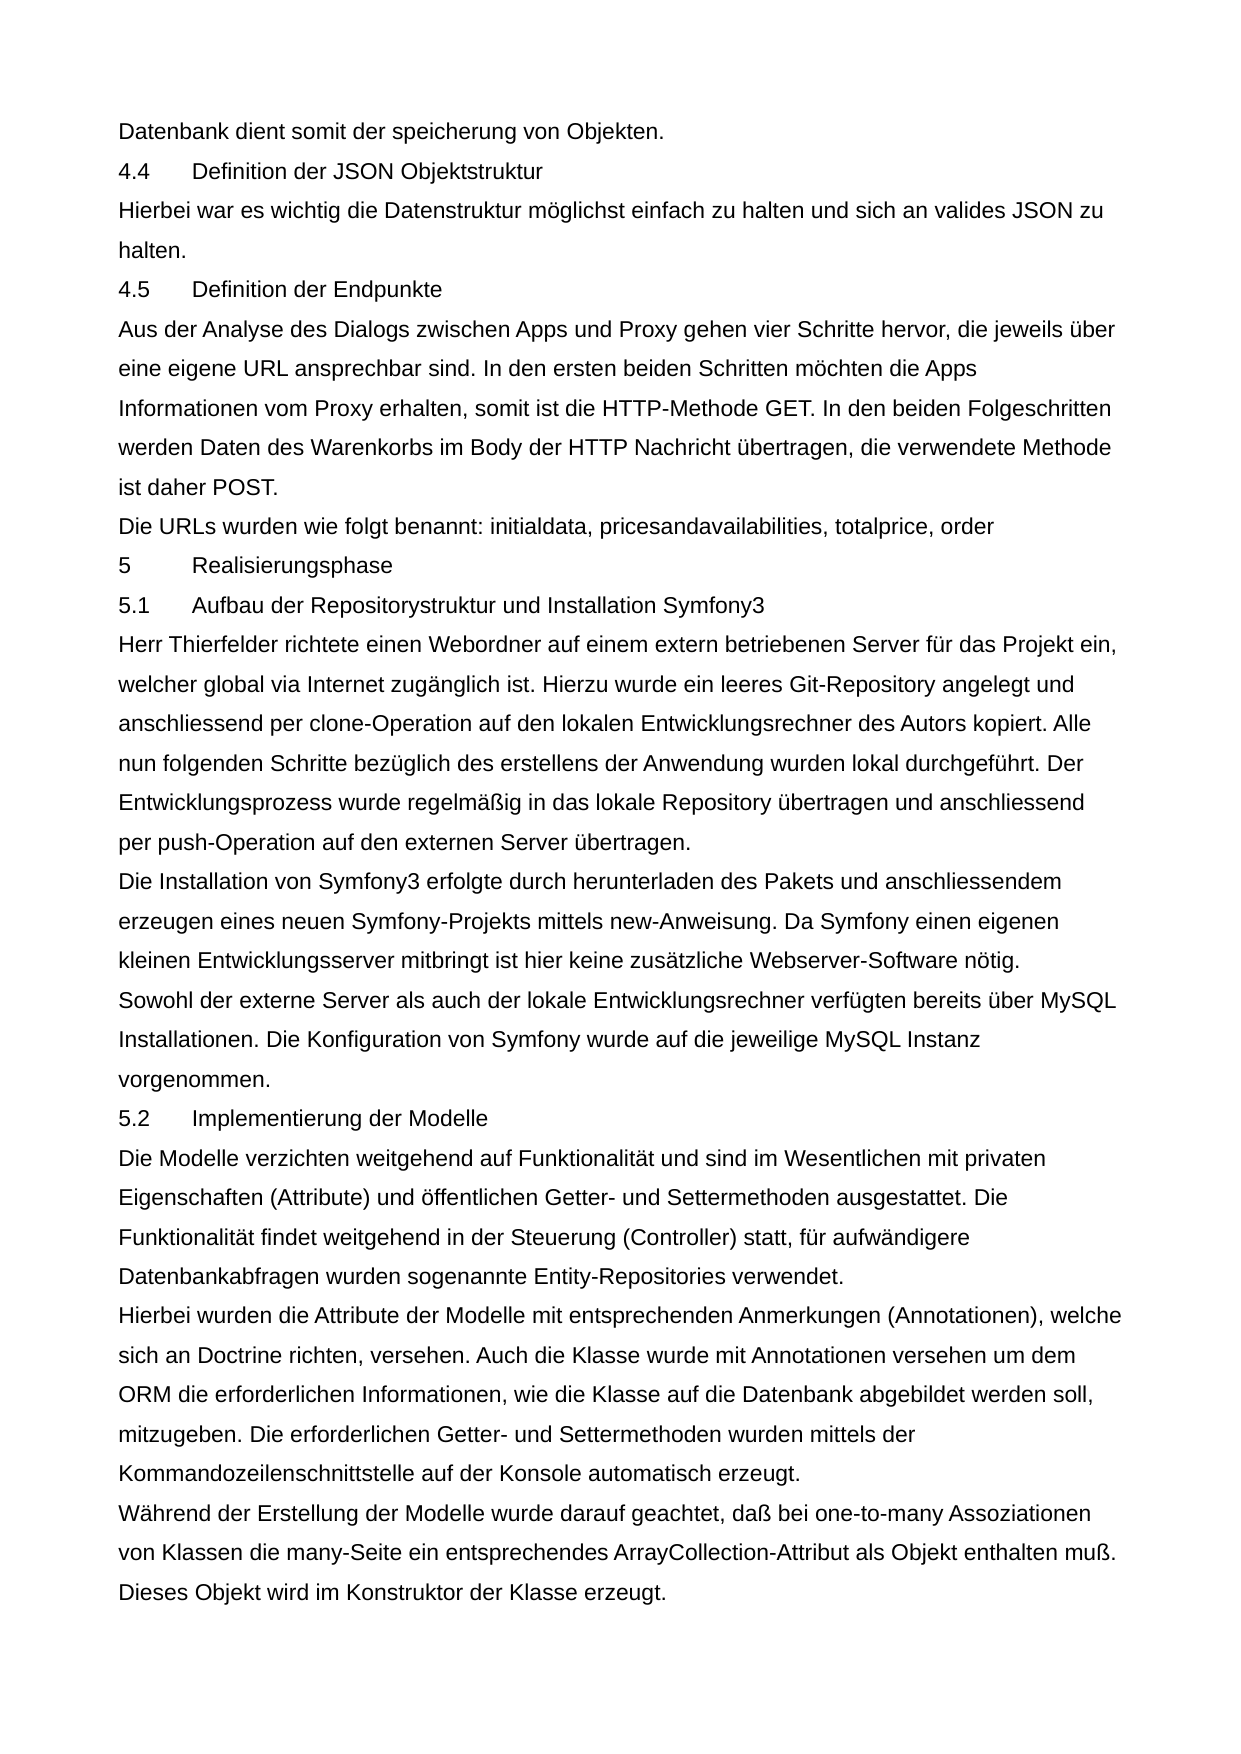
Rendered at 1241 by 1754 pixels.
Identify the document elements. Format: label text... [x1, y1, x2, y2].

text Die Modelle verzichten weitgehend auf Funktionalität und sind im Wesentlichen mit privaten Eigenschaften (Attribute) und öffentlichen Getter- und Settermethoden ausgestattet. Die Funktionalität findet weitgehend in der Steuerung (Controller) statt, für aufwändigere Datenbankabfragen wurden sogenannte Entity-Repositories verwendet. [118, 1144, 1122, 1289]
text Sowohl der externe Server als auch der lokale Entwicklungsrechner verfügten bereits über MySQL Installationen. Die Konfiguration von Symfony wurde auf die jeweilige MySQL Instanz vorgenommen. [118, 987, 1122, 1092]
text Hierbei war es wichtig die Datenstruktur möglichst einfach zu halten und sich an valides JSON zu halten. [118, 197, 1122, 263]
text Die URLs wurden wie folgt benannt: initialdata, pricesandavailabilities, totalprice, order [118, 513, 1122, 539]
text Die Installation von Symfony3 erfolgte durch herunterladen des Pakets und anschliessendem erzeugen eines neuen Symfony-Projekts mittels new-Anweisung. Da Symfony einen eigenen kleinen Entwicklungsserver mitbringt ist hier keine zusätzliche Webserver-Software nötig. [118, 868, 1122, 973]
text 4.5 Definition der Endpunkte [118, 276, 1122, 302]
text 5.2 Implementierung der Modelle [118, 1105, 1122, 1131]
text Herr Thierfelder richtete einen Webordner auf einem extern betriebenen Server für das Projekt ein, welcher global via Internet zugänglich ist. Hierzu wurde ein leeres Git-Repository angelegt und anschliessend per clone-Operation auf den lokalen Entwicklungsrechner des Autors kopiert. Alle nun folgenden Schritte bezüglich des erstellens der Anwendung wurden lokal durchgeführt. Der Entwicklungsprozess wurde regelmäßig in das lokale Repository übertragen und anschliessend per push-Operation auf den externen Server übertragen. [118, 631, 1122, 855]
text 5.1 Aufbau der Repositorystruktur und Installation Symfony3 [118, 592, 1122, 618]
text 5 Realisierungsphase [118, 552, 1122, 579]
text Hierbei wurden die Attribute der Modelle mit entsprechenden Anmerkungen (Annotationen), welche sich an Doctrine richten, versehen. Auch die Klasse wurde mit Annotationen versehen um dem ORM die erforderlichen Informationen, wie die Klasse auf die Datenbank abgebildet werden soll, mitzugeben. Die erforderlichen Getter- und Settermethoden wurden mittels der Kommandozeilenschnittstelle auf der Konsole automatisch erzeugt. [118, 1302, 1122, 1487]
text Datenbank dient somit der speicherung von Objekten. [118, 118, 1122, 144]
text Während der Erstellung der Modelle wurde darauf geachtet, daß bei one-to-many Assoziationen von Klassen die many-Seite ein entsprechendes ArrayCollection-Attribut als Objekt enthalten muß. Dieses Objekt wird im Konstruktor der Klasse erzeugt. [118, 1500, 1122, 1605]
text Aus der Analyse des Dialogs zwischen Apps und Proxy gehen vier Schritte hervor, die jeweils über eine eigene URL ansprechbar sind. In den ersten beiden Schritten möchten die Apps Informationen vom Proxy erhalten, somit ist die HTTP-Methode GET. In den beiden Folgeschritten werden Daten des Warenkorbs im Body der HTTP Nachricht übertragen, die verwendete Methode ist daher POST. [118, 316, 1122, 500]
text 4.4 Definition der JSON Objektstruktur [118, 158, 1122, 184]
